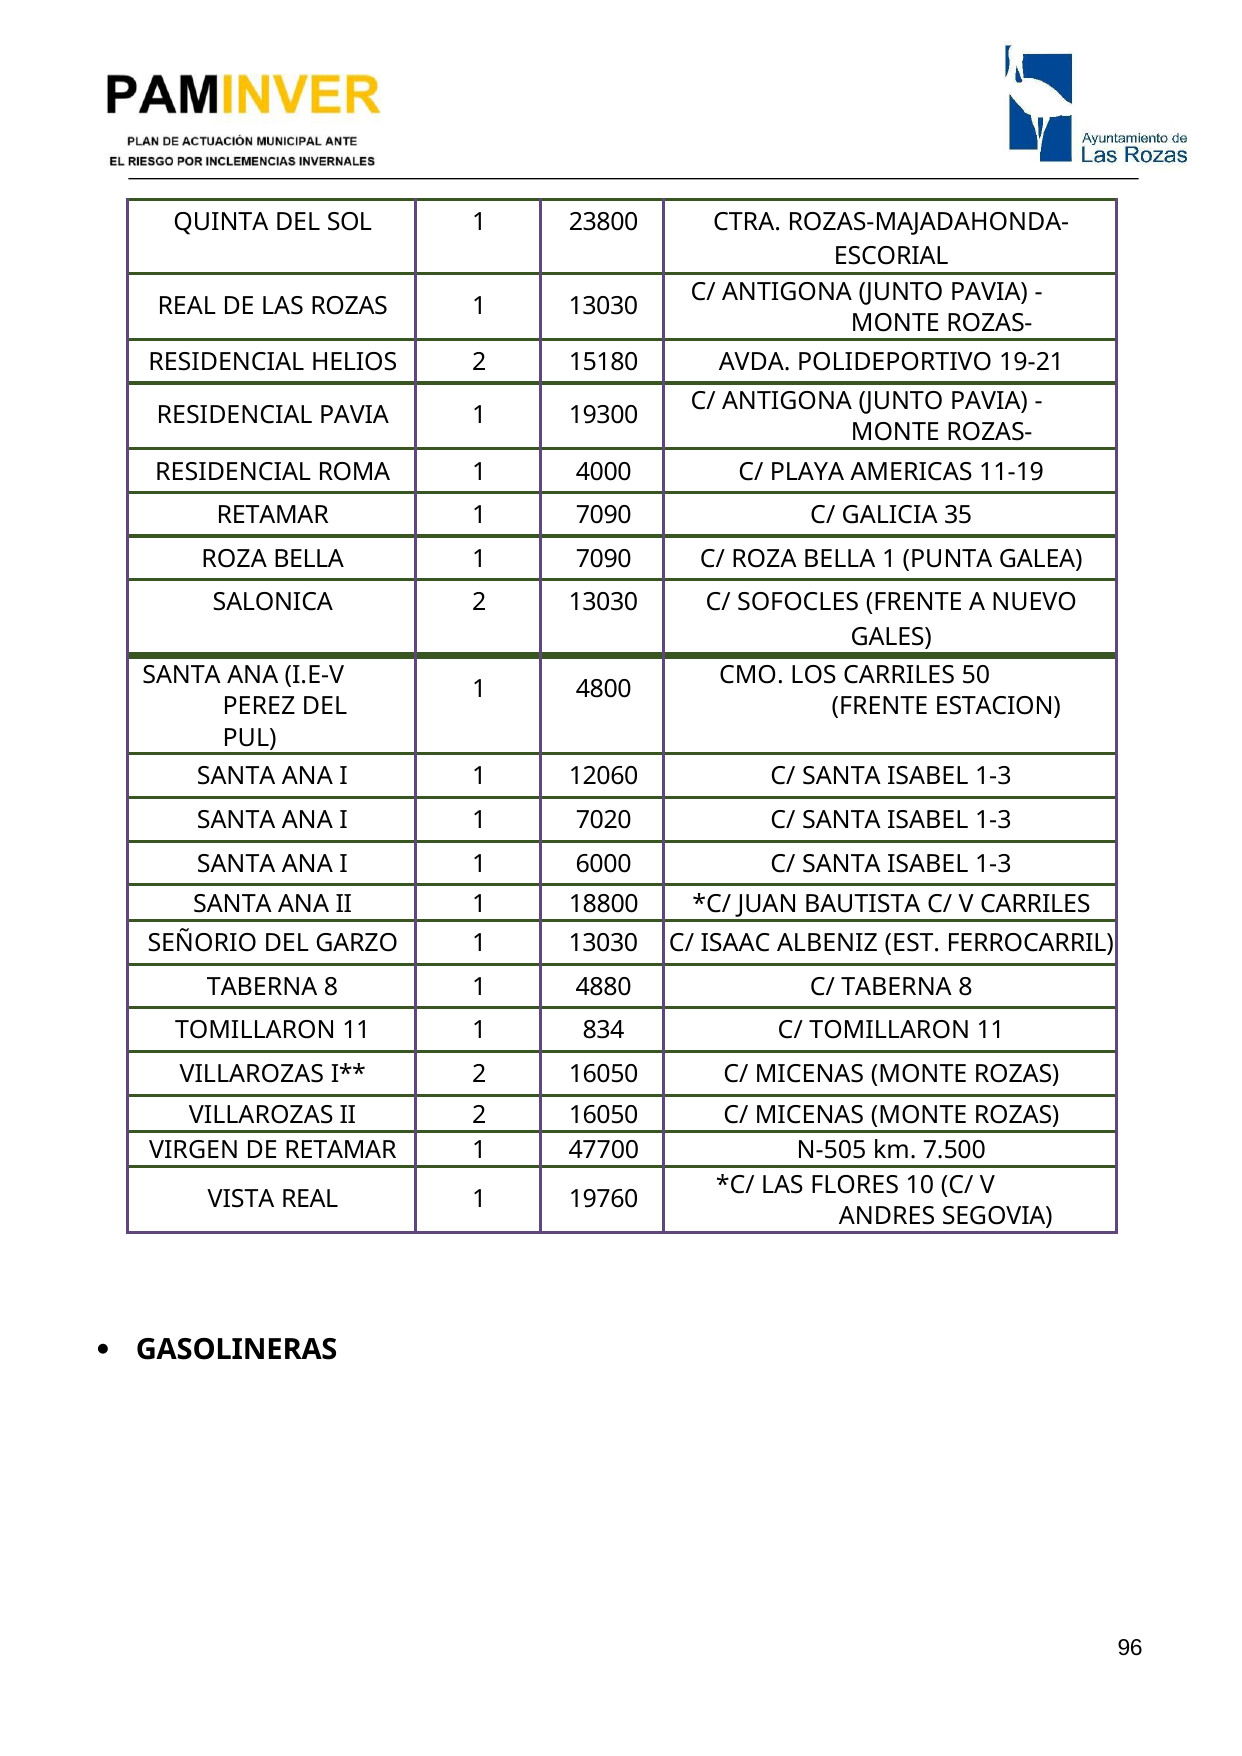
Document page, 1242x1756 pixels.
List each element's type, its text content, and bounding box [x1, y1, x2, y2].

table_cell C/ ROZA BELLA 1 (PUNTA GALEA) [665, 538, 1115, 578]
table_cell 4880 [542, 966, 662, 1006]
table_cell 1 [417, 450, 539, 491]
table_cell C/ ISAAC ALBENIZ (EST. FERROCARRIL) [665, 922, 1115, 962]
table_cell SANTA ANA I [129, 843, 414, 883]
table_cell 1 [417, 922, 539, 962]
table_cell 19300 [542, 385, 662, 447]
table_cell 1 [417, 843, 539, 883]
table_cell C/ TOMILLARON 11 [665, 1009, 1115, 1050]
table_cell RESIDENCIAL ROMA [129, 450, 414, 491]
table_cell 12060 [542, 755, 662, 796]
table_cell 23800 [542, 201, 662, 272]
table_cell 1 [417, 538, 539, 578]
table_cell 1 [417, 799, 539, 839]
table_cell TOMILLARON 11 [129, 1009, 414, 1050]
table_cell REAL DE LAS ROZAS [129, 275, 414, 338]
table_cell SEÑORIO DEL GARZO [129, 922, 414, 962]
table_cell 16050 [542, 1097, 662, 1129]
table_header 4800 [542, 659, 662, 752]
table_cell SANTA ANA I [129, 755, 414, 796]
table_cell C/ SANTA ISABEL 1-3 [665, 755, 1115, 796]
table_cell 1 [417, 755, 539, 796]
table_cell C/ TABERNA 8 [665, 966, 1115, 1006]
table_cell 2 [417, 341, 539, 381]
table_cell 1 [417, 494, 539, 534]
table_cell *C/ JUAN BAUTISTA C/ V CARRILES [665, 886, 1115, 919]
table_cell 1 [417, 275, 539, 338]
table_cell 7090 [542, 538, 662, 578]
table_cell RESIDENCIAL PAVIA [129, 385, 414, 447]
table_header CMO. LOS CARRILES 50 (FRENTE ESTACION) [665, 659, 1115, 752]
table_cell 18800 [542, 886, 662, 919]
table_cell 1 [417, 1168, 539, 1231]
table_cell 47700 [542, 1133, 662, 1165]
table_cell 4000 [542, 450, 662, 491]
table_cell C/ SANTA ISABEL 1-3 [665, 799, 1115, 839]
table_cell 7090 [542, 494, 662, 534]
table_cell 1 [417, 385, 539, 447]
table_cell VILLAROZAS I** [129, 1053, 414, 1094]
table_cell C/ GALICIA 35 [665, 494, 1115, 534]
table_cell C/ MICENAS (MONTE ROZAS) [665, 1097, 1115, 1129]
table_cell 7020 [542, 799, 662, 839]
table_cell RESIDENCIAL HELIOS [129, 341, 414, 381]
table_cell C/ ANTIGONA (JUNTO PAVIA) -MONTE ROZAS- [665, 275, 1115, 338]
table_cell 13030 [542, 275, 662, 338]
table_cell 834 [542, 1009, 662, 1050]
table_cell 1 [417, 201, 539, 272]
table_cell AVDA. POLIDEPORTIVO 19-21 [665, 341, 1115, 381]
table_cell 1 [417, 886, 539, 919]
table_cell *C/ LAS FLORES 10 (C/ V ANDRES SEGOVIA) [665, 1168, 1115, 1231]
table_cell VIRGEN DE RETAMAR [129, 1133, 414, 1165]
table_cell ROZA BELLA [129, 538, 414, 578]
table_cell 13030 [542, 922, 662, 962]
table_cell C/ SOFOCLES (FRENTE A NUEVO GALES) [665, 581, 1115, 652]
table_cell 1 [417, 966, 539, 1006]
table_cell QUINTA DEL SOL [129, 201, 414, 272]
table_cell VILLAROZAS II [129, 1097, 414, 1129]
table_cell 16050 [542, 1053, 662, 1094]
table_cell CTRA. ROZAS-MAJADAHONDA-ESCORIAL [665, 201, 1115, 272]
table_cell C/ PLAYA AMERICAS 11-19 [665, 450, 1115, 491]
table_cell 2 [417, 1053, 539, 1094]
table_cell SANTA ANA II [129, 886, 414, 919]
table_cell 2 [417, 581, 539, 652]
table_cell 6000 [542, 843, 662, 883]
table_cell 15180 [542, 341, 662, 381]
table_header 1 [417, 659, 539, 752]
table_cell C/ SANTA ISABEL 1-3 [665, 843, 1115, 883]
table_cell 1 [417, 1009, 539, 1050]
table_header SANTA ANA (I.E-V PEREZ DEL PUL) [129, 659, 414, 752]
table_cell 13030 [542, 581, 662, 652]
table_cell SANTA ANA I [129, 799, 414, 839]
table_cell RETAMAR [129, 494, 414, 534]
table_cell 19760 [542, 1168, 662, 1231]
table_cell 2 [417, 1097, 539, 1129]
table_cell 1 [417, 1133, 539, 1165]
table_cell N-505 km. 7.500 [665, 1133, 1115, 1165]
table_cell SALONICA [129, 581, 414, 652]
table_cell VISTA REAL [129, 1168, 414, 1231]
table_cell C/ ANTIGONA (JUNTO PAVIA) -MONTE ROZAS- [665, 385, 1115, 447]
list GASOLINERAS [98, 1328, 1217, 1368]
table_cell C/ MICENAS (MONTE ROZAS) [665, 1053, 1115, 1094]
table_cell TABERNA 8 [129, 966, 414, 1006]
